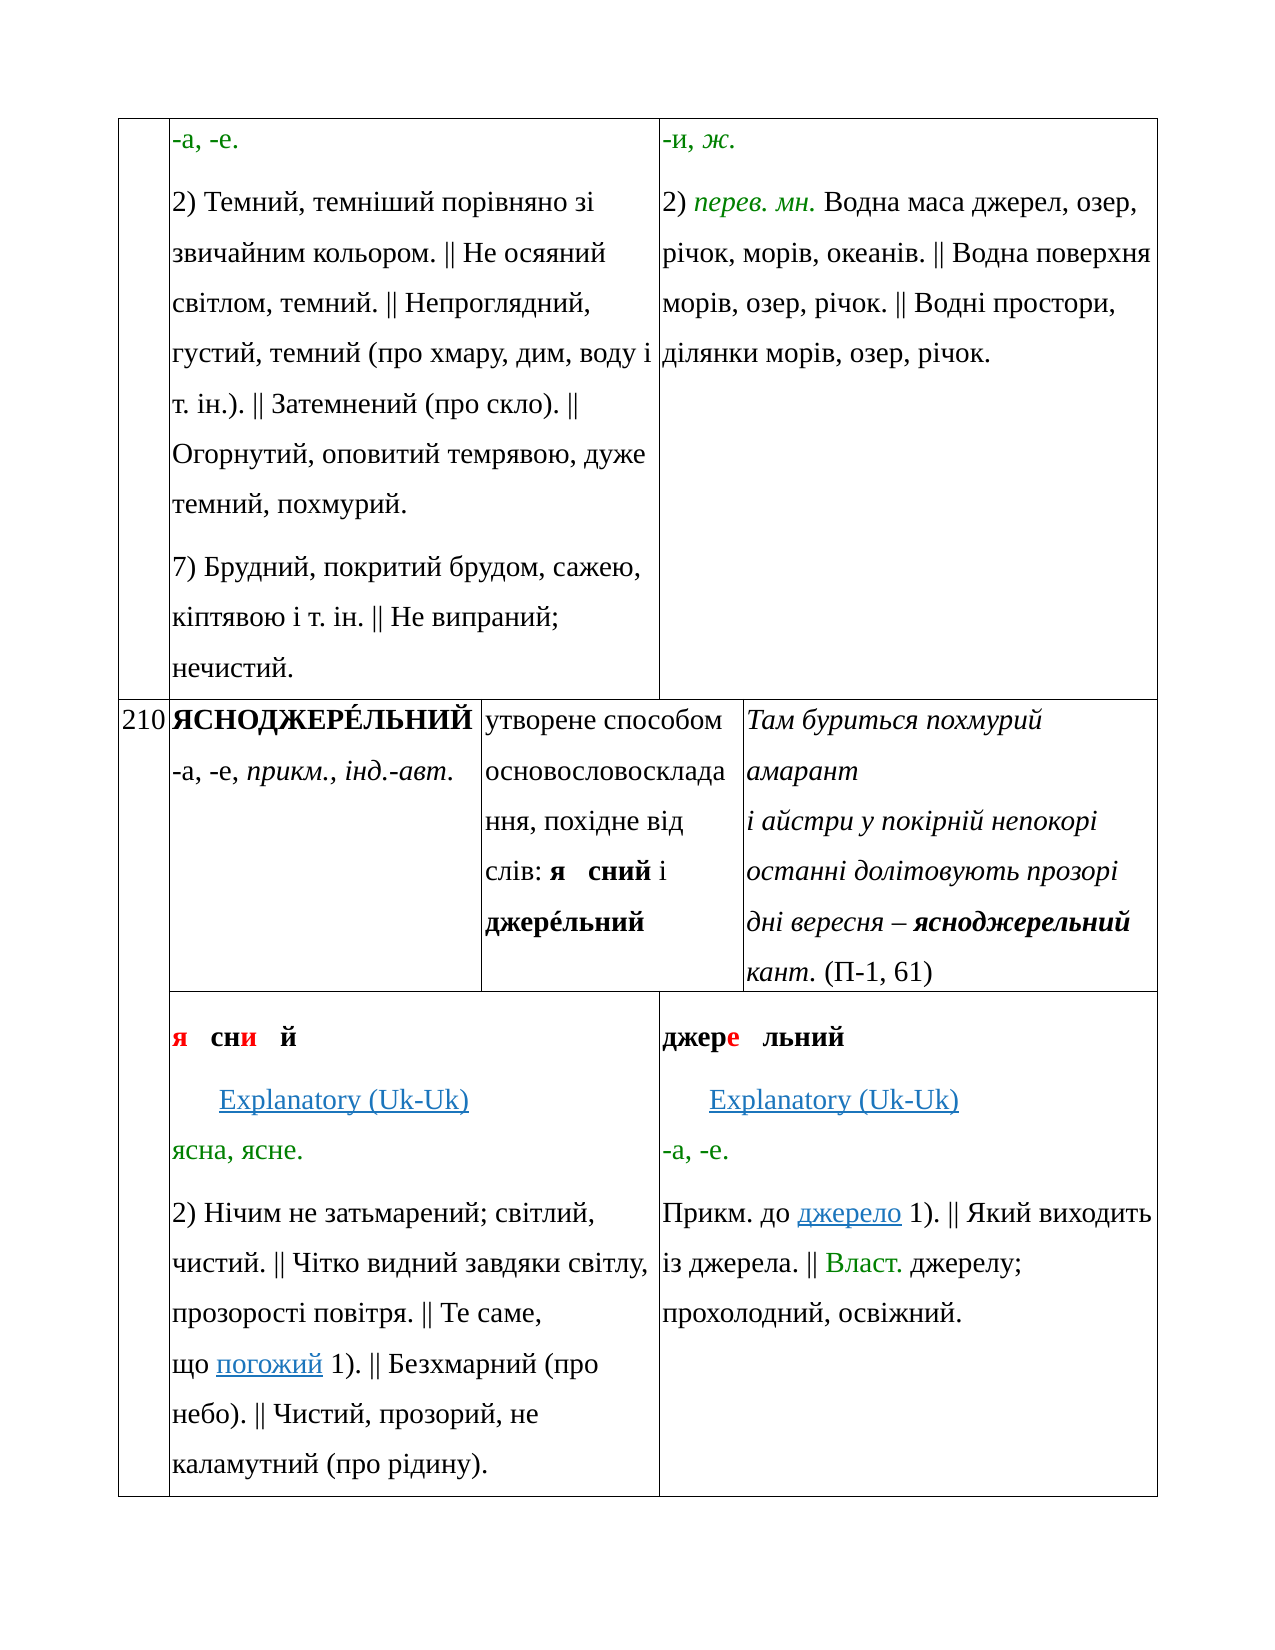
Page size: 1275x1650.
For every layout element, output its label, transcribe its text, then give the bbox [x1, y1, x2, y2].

table_cell утворене способом основословоскладання, похідне від слів: ясний і джерéльний [482, 700, 743, 991]
table_cell Там буриться похмурий амарант і айстри у покірній непокорі останні долітовують прозорі дні вересня – ясноджерельний кант. (П‑1, 61) [744, 700, 1157, 991]
table_cell ясний Explanatory (Uk-Uk) ясна, ясне. 2) Нічим не затьмарений; світлий, чистий. || Чітко видний завдяки світлу, прозорості повітря. || Те саме, що погожий 1). || Безхмарний (про небо). || Чистий, прозорий, не каламутний (про рідину). [170, 992, 659, 1496]
table_cell 210 [119, 700, 169, 1496]
table_cell джерельний Explanatory (Uk-Uk) -а, -е. Прикм. до джерело 1). || Який виходить із джерела. || Власт. джерелу; прохолодний, освіжний. [660, 992, 1157, 1496]
table_cell -и, ж. 2) перев. мн. Водна маса джерел, озер, річок, морів, океанів. || Водна поверхня морів, озер, річок. || Водні простори, ділянки морів, озер, річок. [660, 119, 1157, 699]
table_cell [119, 119, 169, 699]
table_cell ЯСНОДЖЕРÉЛЬНИЙ -а, -е, прикм., інд.-авт. [170, 700, 481, 991]
table_cell -а, -е. 2) Темний, темніший порівняно зі звичайним кольором. || Не осяяний світлом, темний. || Непроглядний, густий, темний (про хмару, дим, воду і т. ін.). || Затемнений (про скло). || Огорнутий, оповитий темрявою, дуже темний, похмурий. 7) Брудний, покритий брудом, сажею, кіптявою і т. ін. || Не випраний; нечистий. [170, 119, 659, 699]
